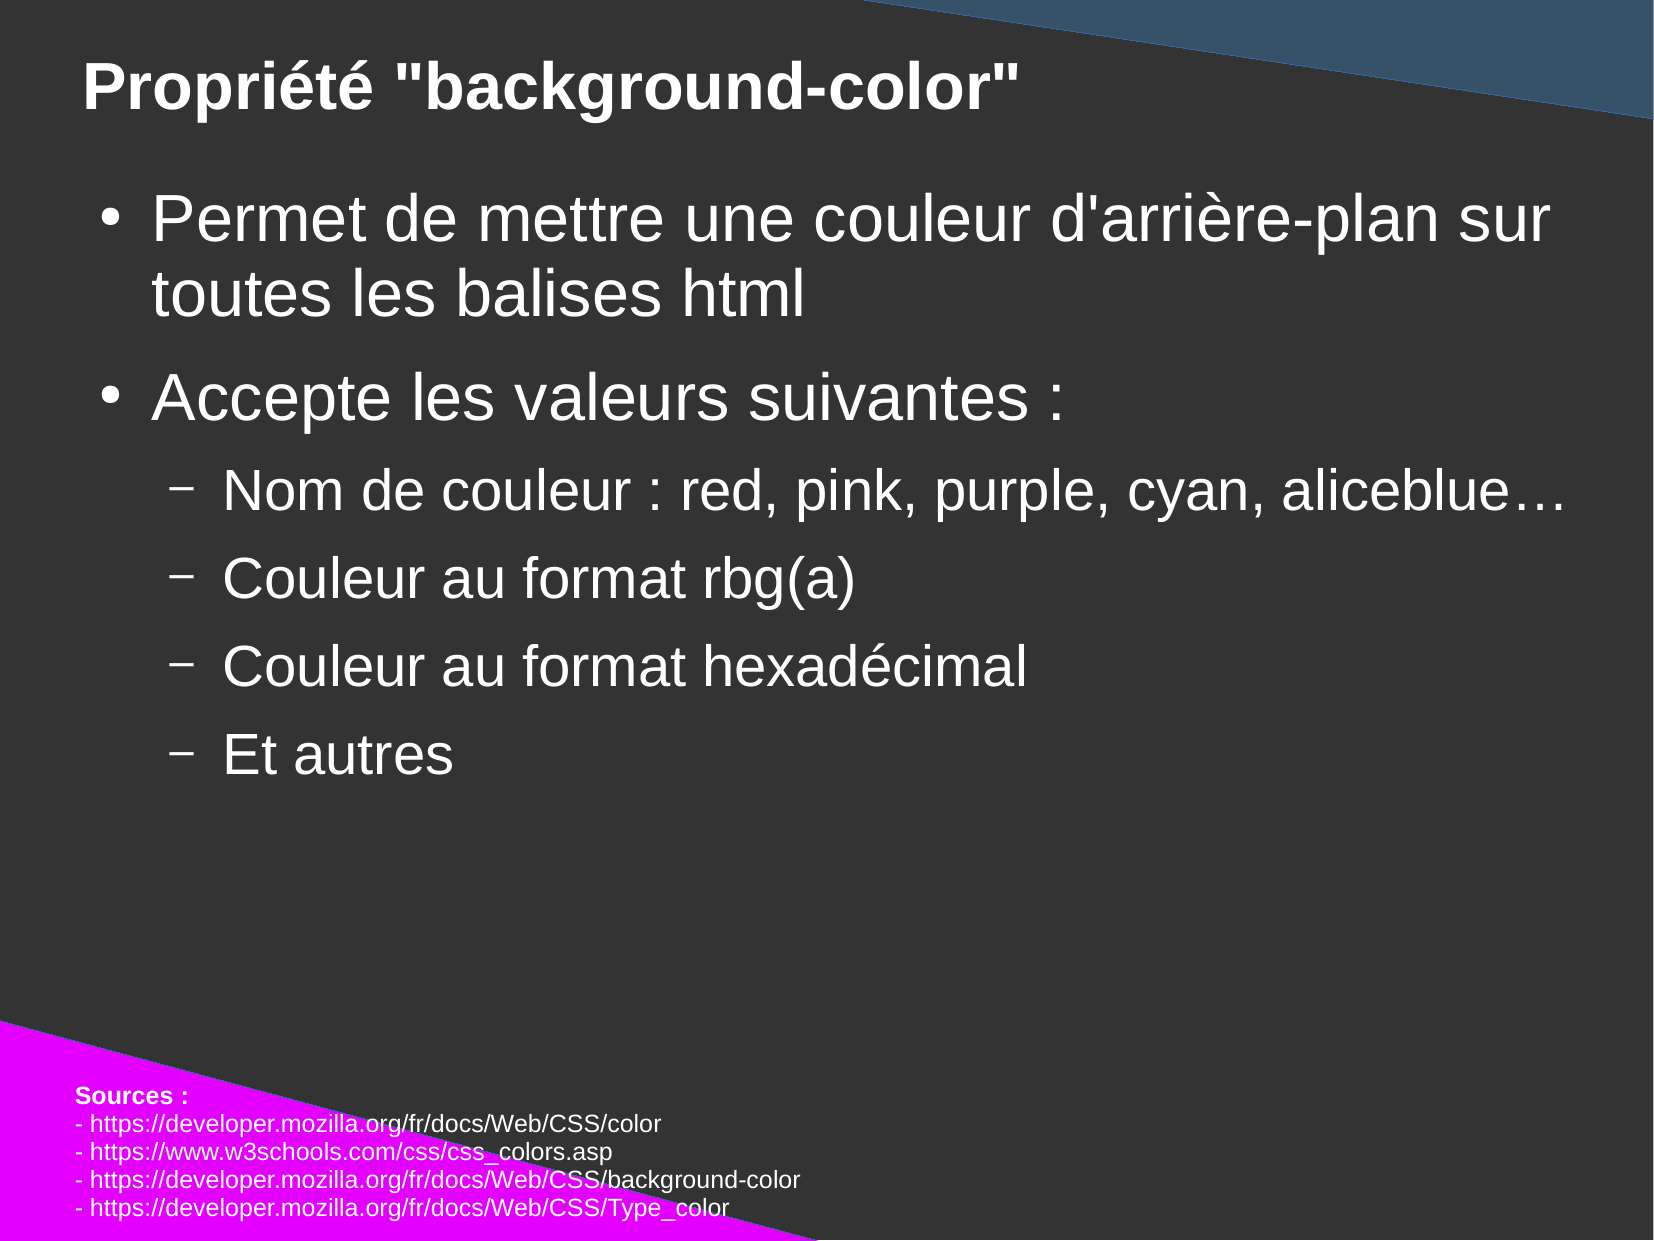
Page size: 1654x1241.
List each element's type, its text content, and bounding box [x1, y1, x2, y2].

text_box [864, 0, 1654, 119]
text_box Sources : - https://developer.mozilla.org/fr/docs/Web/CSS/color - https://www.w3schools.com/css/css_colors.asp - https://developer.mozilla.org/fr/docs/Web/CSS/background-color - https://developer.mozilla.org/fr/docs/Web/CSS/Type_color [60, 1074, 1546, 1241]
title Propriété "background-color" [82, 49, 1571, 162]
list Permet de mettre une couleur d'arrière-plan sur toutes les balises html Accepte les valeurs suivantes : Nom de couleur : red, pink, purple, cyan, aliceblue… Couleur au format rbg(a) Couleur au format hexadécimal Et autres [80, 180, 1605, 886]
text_box [0, 1020, 199, 1241]
